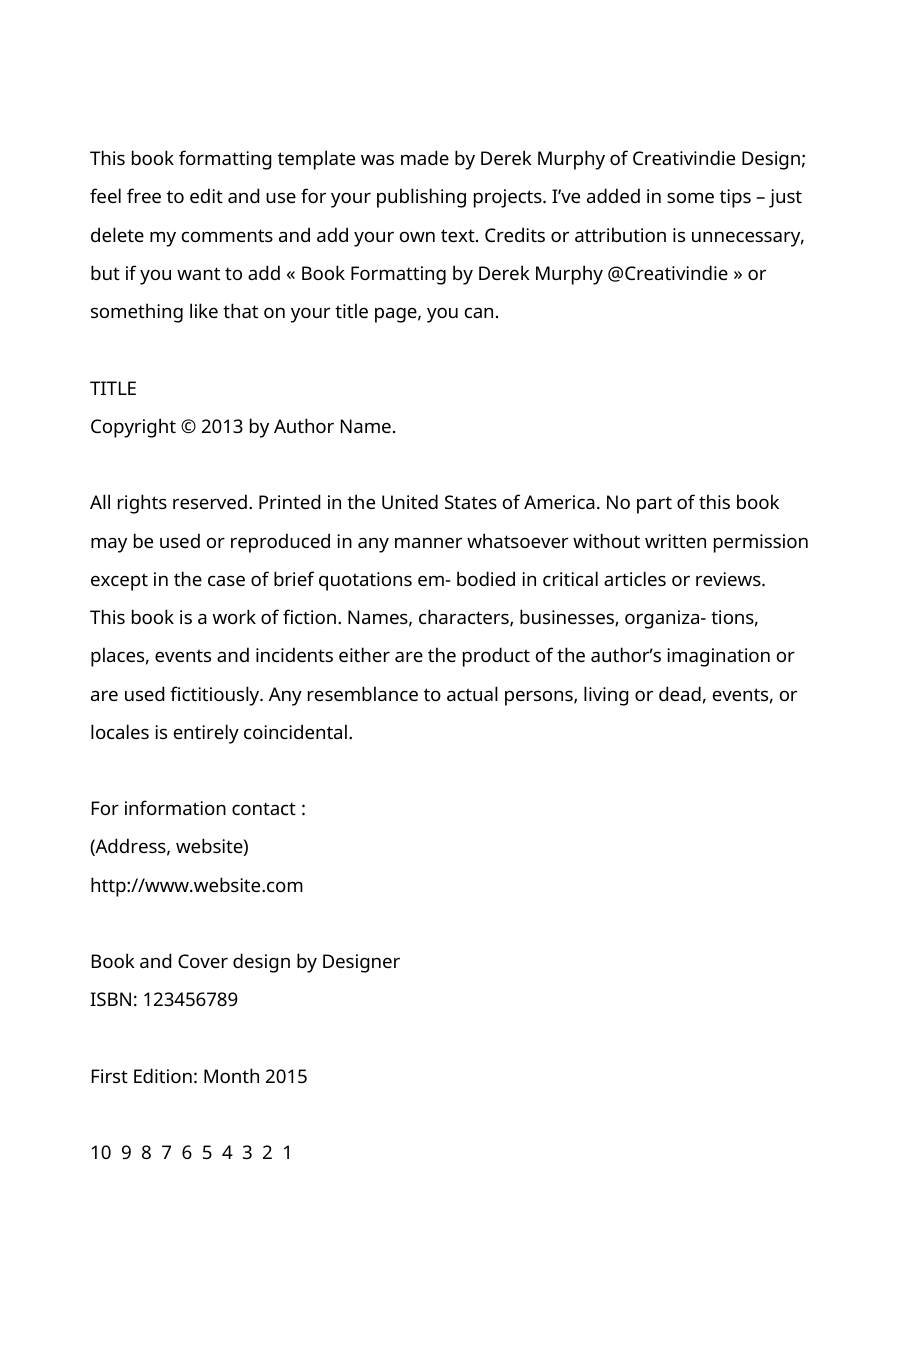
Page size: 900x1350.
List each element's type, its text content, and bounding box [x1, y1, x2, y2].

title (Address, website) [90, 834, 810, 859]
title Book and Cover design by Designer [90, 948, 810, 974]
title First Edition: Month 2015 [90, 1063, 810, 1089]
title All rights reserved. Printed in the United States of America. No part of this book may be used or reproduced in any manner whatsoever without written permission except in the case of brief quotations em- bodied in critical articles or reviews. [90, 490, 810, 592]
title TITLE [90, 375, 810, 401]
title http://www.website.com [90, 872, 810, 897]
title Copyright © 2013 by Author Name. [90, 413, 810, 439]
title This book formatting template was made by Derek Murphy of Creativindie Design; feel free to edit and use for your publishing projects. I’ve added in some tips – just delete my comments and add your own text. Credits or attribution is unnecessary, but if you want to add « Book Formatting by Derek Murphy @Creativindie » or something like that on your title page, you can. [90, 146, 810, 324]
title This book is a work of fiction. Names, characters, businesses, organiza- tions, places, events and incidents either are the product of the author’s imagination or are used fictitiously. Any resemblance to actual persons, living or dead, events, or locales is entirely coincidental. [90, 604, 810, 744]
title ISBN: 123456789 [90, 987, 810, 1012]
title For information contact : [90, 796, 810, 821]
title 10 9 8 7 6 5 4 3 2 1 [90, 1139, 810, 1165]
